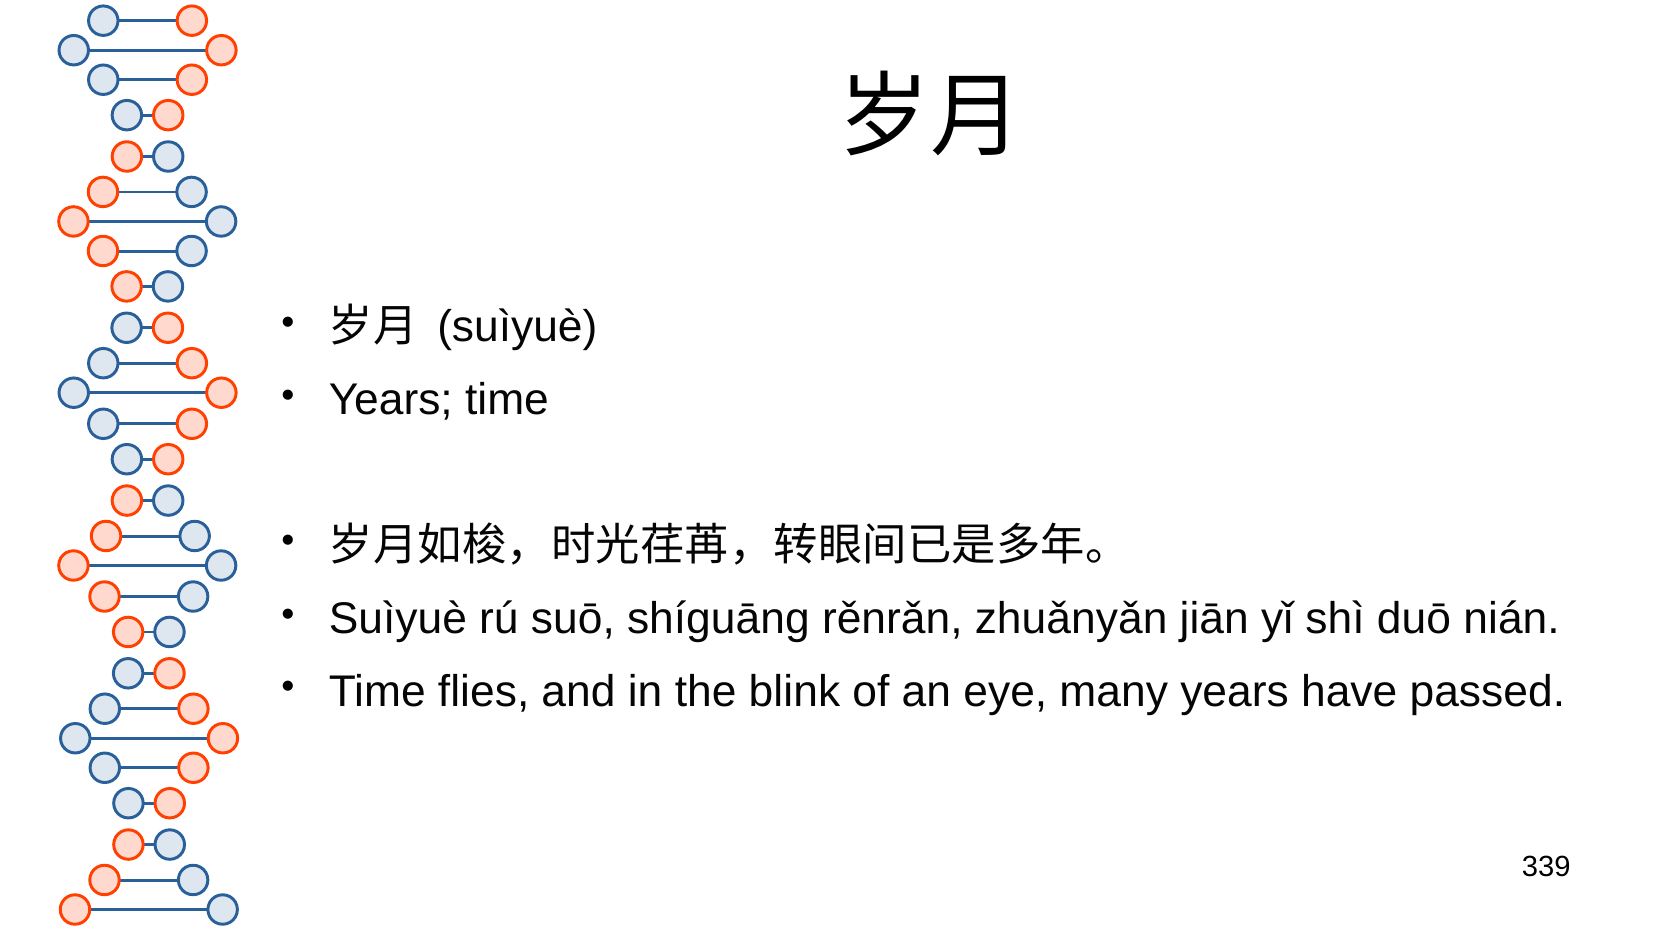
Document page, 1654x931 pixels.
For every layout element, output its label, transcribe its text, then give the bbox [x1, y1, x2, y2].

title 岁月 [265, 35, 1595, 189]
list 岁月 (suìyuè) Years; time 岁月如梭，时光荏苒，转眼间已是多年。 Suìyuè rú suō, shíguāng rěnrǎn, zhuǎnyǎn jiān yǐ shì duō nián. Time flies, and in the blink of an eye, many years have passed. [265, 224, 1595, 764]
